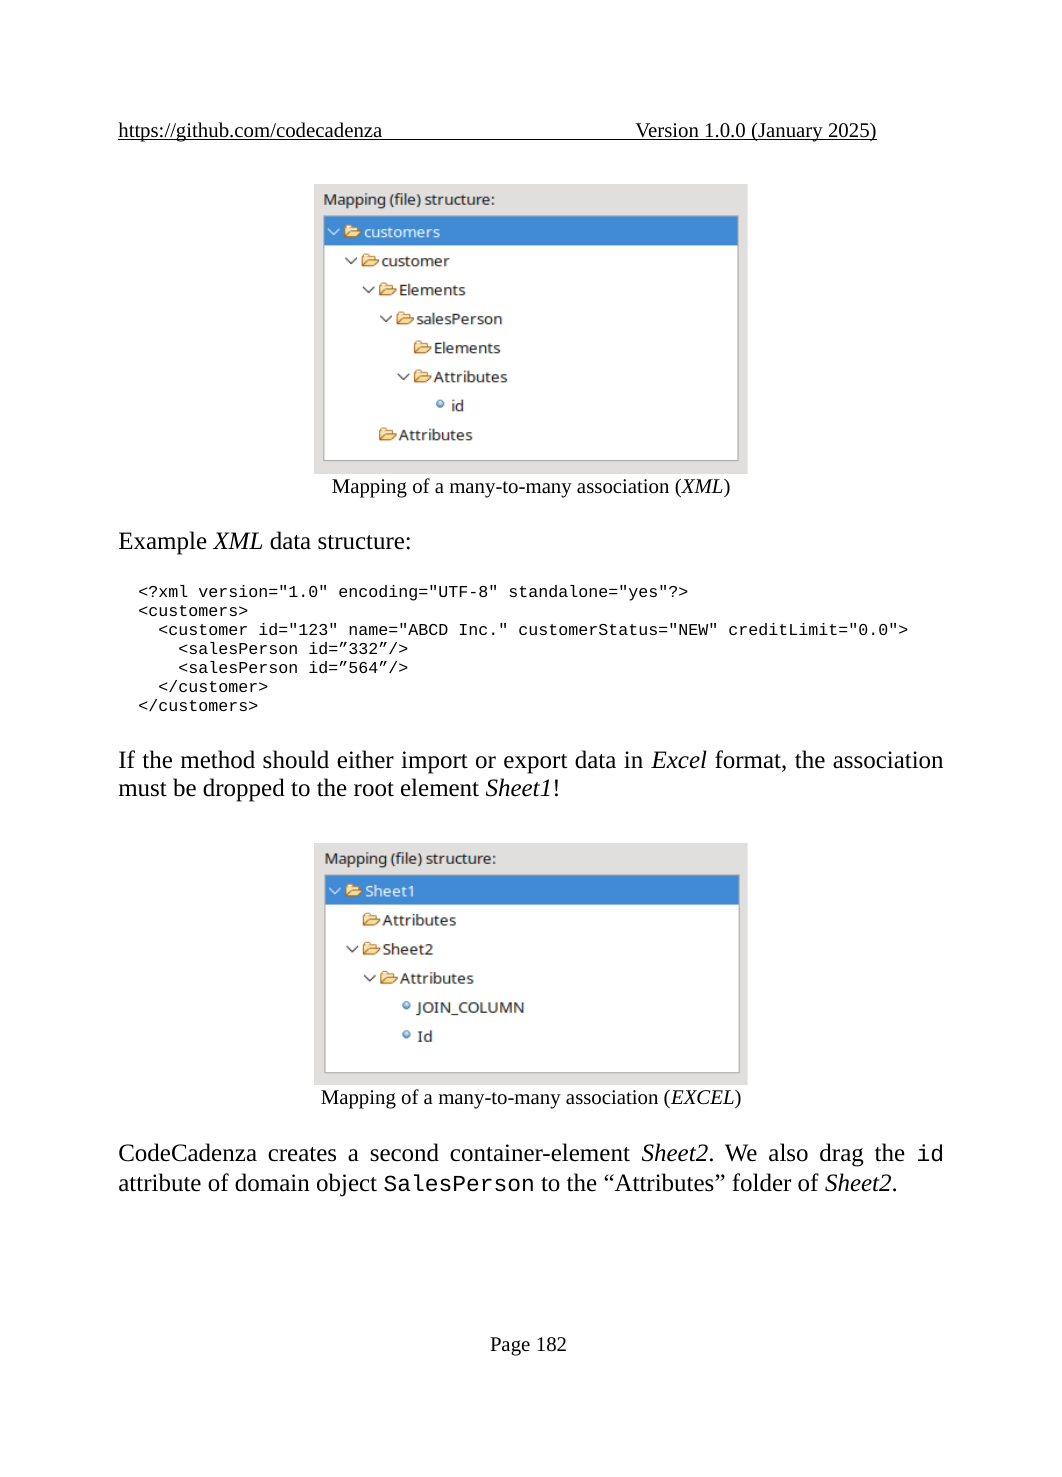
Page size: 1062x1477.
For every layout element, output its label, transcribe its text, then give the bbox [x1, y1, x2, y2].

text Mapping of a many-to-many association (EXCEL) [314, 1085, 748, 1109]
text Example XML data structure: [118, 526, 944, 555]
text If the method should either import or export data in Excel format, the association must be dropped to the root element Sheet1! [118, 745, 944, 802]
picture [314, 184, 748, 474]
text <?xml version="1.0" encoding="UTF-8" standalone="yes"?> [118, 584, 944, 603]
text Mapping of a many-to-many association (XML) [314, 474, 748, 498]
picture [314, 843, 748, 1085]
text </customer> [118, 678, 944, 697]
text <salesPerson id=”564”/> [118, 659, 944, 678]
text <customer id="123" name="ABCD Inc." customerStatus="NEW" creditLimit="0.0"> [118, 622, 944, 641]
text <customers> [118, 603, 944, 622]
text <salesPerson id=”332”/> [118, 641, 944, 659]
text CodeCadenza creates a second container-element Sheet2. We also drag the id attribute of domain object SalesPerson to the “Attributes” folder of Sheet2. [118, 1138, 944, 1198]
text </customers> [118, 697, 944, 716]
